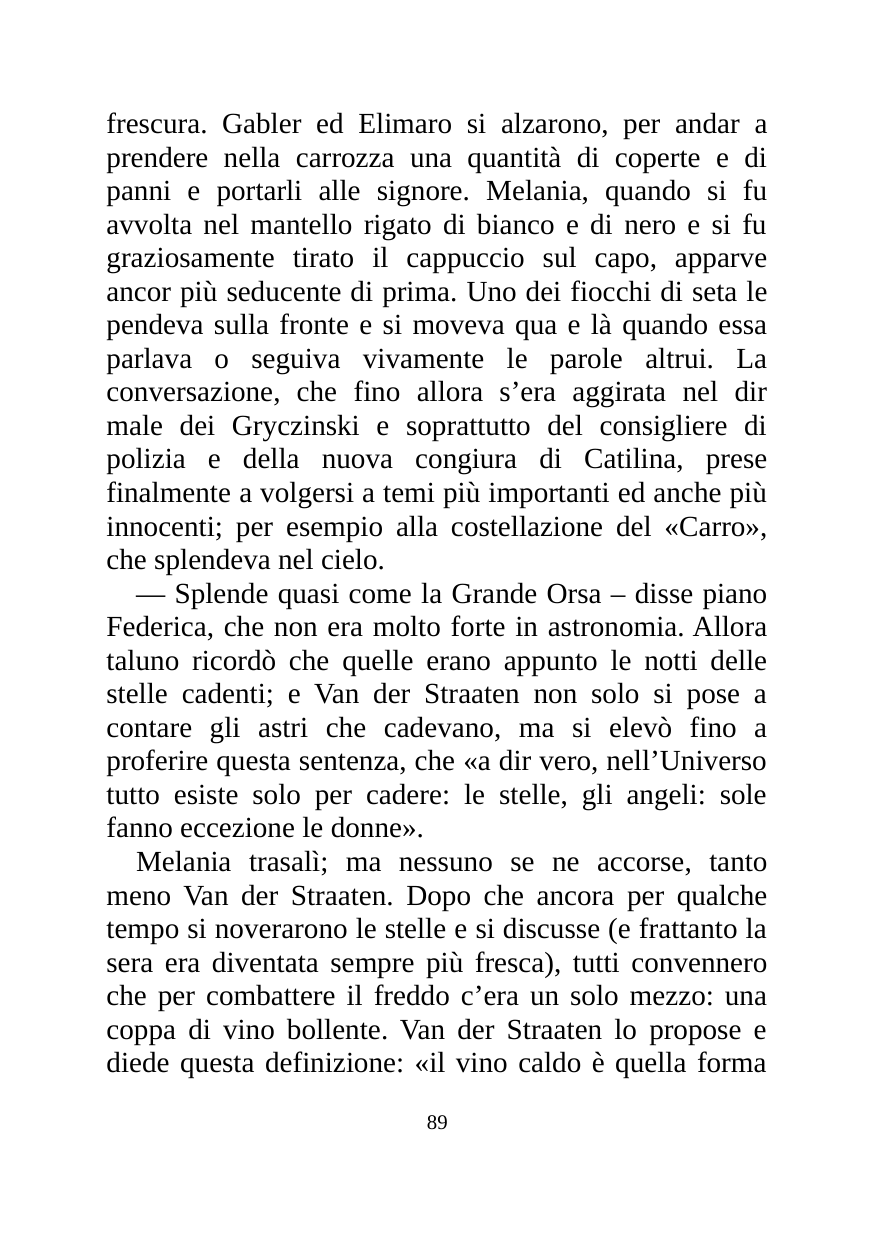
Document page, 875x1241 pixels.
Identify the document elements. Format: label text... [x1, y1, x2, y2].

text — Splende quasi come la Grande Orsa – disse piano Federica, che non era molto forte in astronomia. Allora taluno ricordò che quelle erano appunto le notti delle stelle cadenti; e Van der Straaten non solo si pose a contare gli astri che cadevano, ma si elevò fino a proferire questa sentenza, che «a dir vero, nell’Universo tutto esiste solo per cadere: le stelle, gli angeli: sole fanno eccezione le donne». [106, 576, 768, 844]
text frescura. Gabler ed Elimaro si alzarono, per andar a prendere nella carrozza una quantità di coperte e di panni e portarli alle signore. Melania, quando si fu avvolta nel mantello rigato di bianco e di nero e si fu graziosamente tirato il cappuccio sul capo, apparve ancor più seducente di prima. Uno dei fiocchi di seta le pendeva sulla fronte e si moveva qua e là quando essa parlava o seguiva vivamente le parole altrui. La conversazione, che fino allora s’era aggirata nel dir male dei Gryczinski e soprattutto del consigliere di polizia e della nuova congiura di Catilina, prese finalmente a volgersi a temi più importanti ed anche più innocenti; per esempio alla costellazione del «Carro», che splendeva nel cielo. [106, 106, 768, 576]
text Melania trasalì; ma nessuno se ne accorse, tanto meno Van der Straaten. Dopo che ancora per qualche tempo si noverarono le stelle e si discusse (e frattanto la sera era diventata sempre più fresca), tutti convennero che per combattere il freddo c’era un solo mezzo: una coppa di vino bollente. Van der Straaten lo propose e diede questa definizione: «il vino caldo è quella forma [106, 844, 768, 1079]
